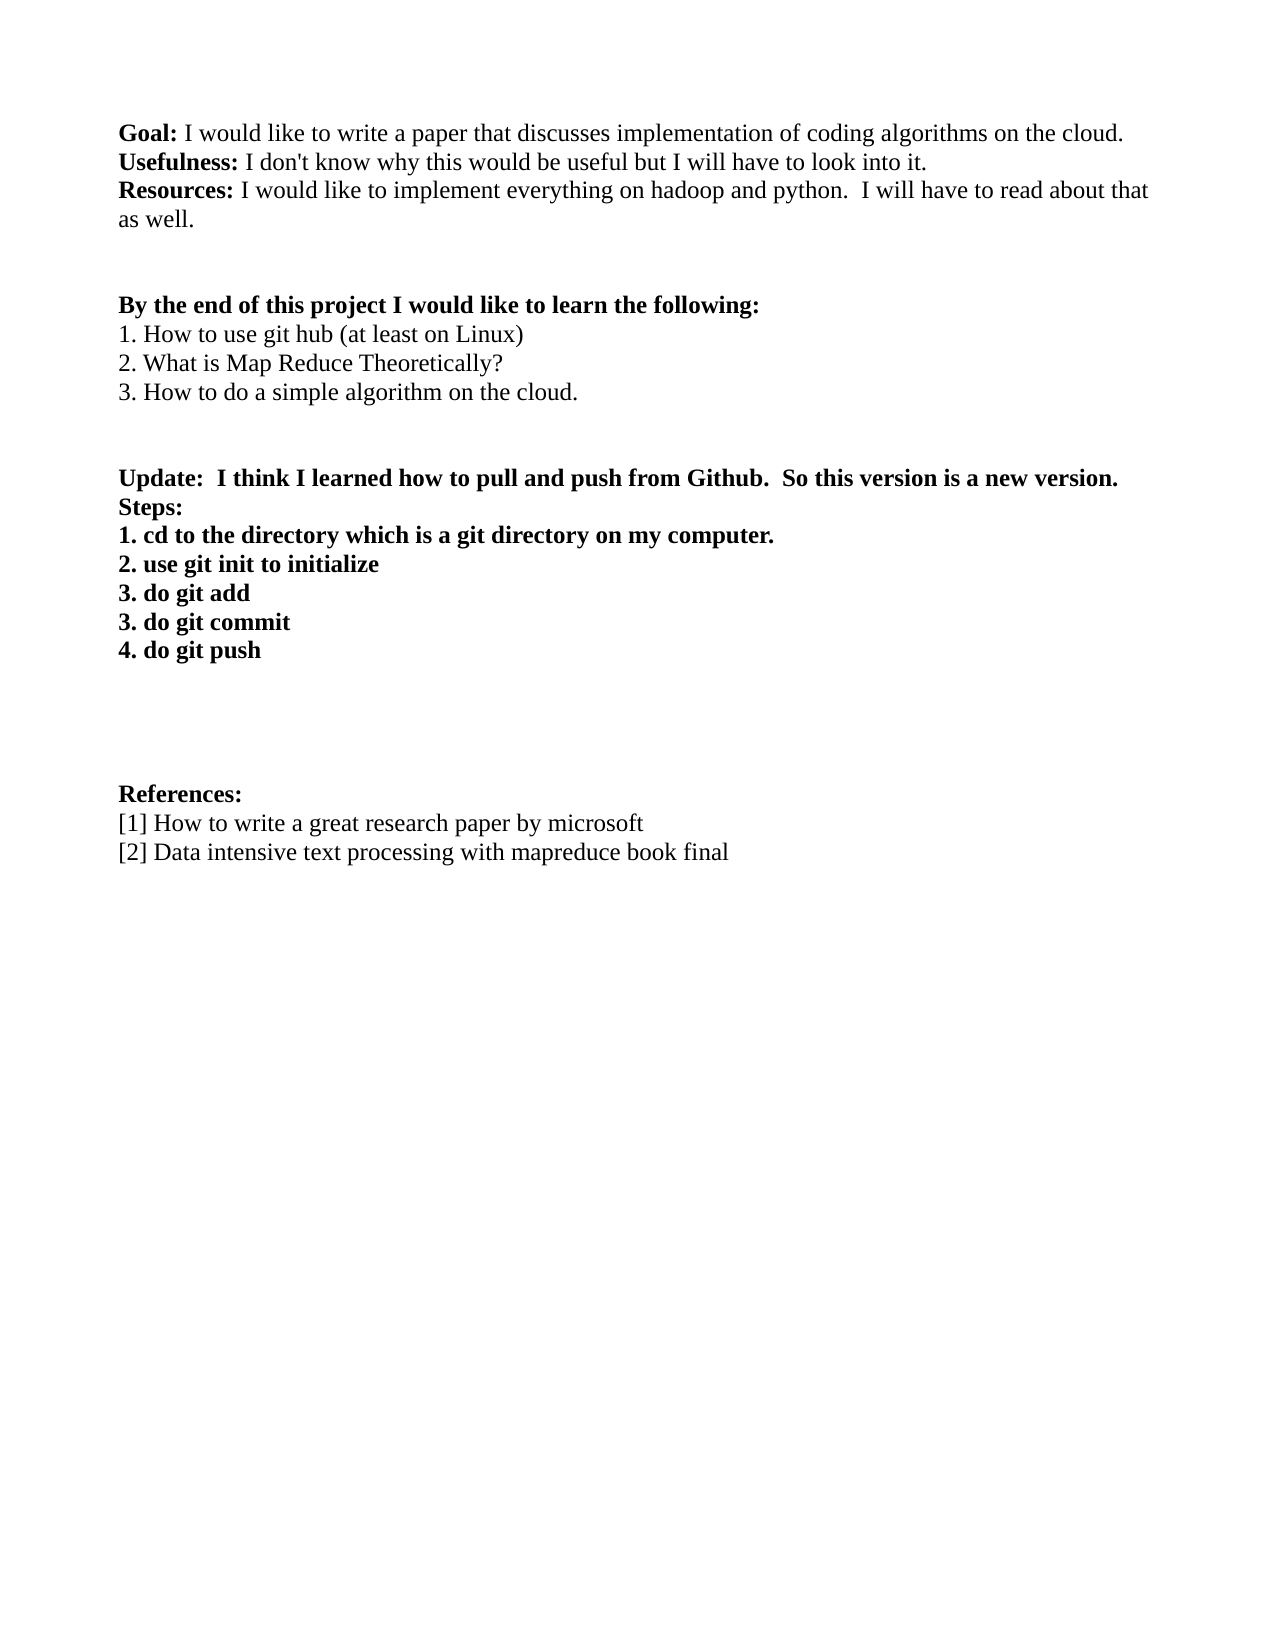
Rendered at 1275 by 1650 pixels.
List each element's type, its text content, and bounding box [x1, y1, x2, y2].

text 3. do git commit [118, 607, 1157, 636]
text 2. use git init to initialize [118, 549, 1157, 578]
text [1] How to write a great research paper by microsoft [118, 808, 1157, 837]
text Goal: I would like to write a paper that discusses implementation of coding algorithms on the cloud. [118, 118, 1157, 147]
text 3. How to do a simple algorithm on the cloud. [118, 377, 1157, 406]
text Update: I think I learned how to pull and push from Github. So this version is a new version. [118, 463, 1157, 492]
text 2. What is Map Reduce Theoretically? [118, 348, 1157, 377]
text References: [118, 779, 1157, 808]
text Usefulness: I don't know why this would be useful but I will have to look into it. [118, 147, 1157, 176]
text [2] Data intensive text processing with mapreduce book final [118, 837, 1157, 866]
text 1. How to use git hub (at least on Linux) [118, 319, 1157, 348]
text 3. do git add [118, 578, 1157, 607]
text 1. cd to the directory which is a git directory on my computer. [118, 521, 1157, 549]
text Steps: [118, 492, 1157, 521]
text 4. do git push [118, 636, 1157, 664]
text Resources: I would like to implement everything on hadoop and python. I will have to read about that as well. [118, 176, 1157, 233]
text By the end of this project I would like to learn the following: [118, 291, 1157, 319]
